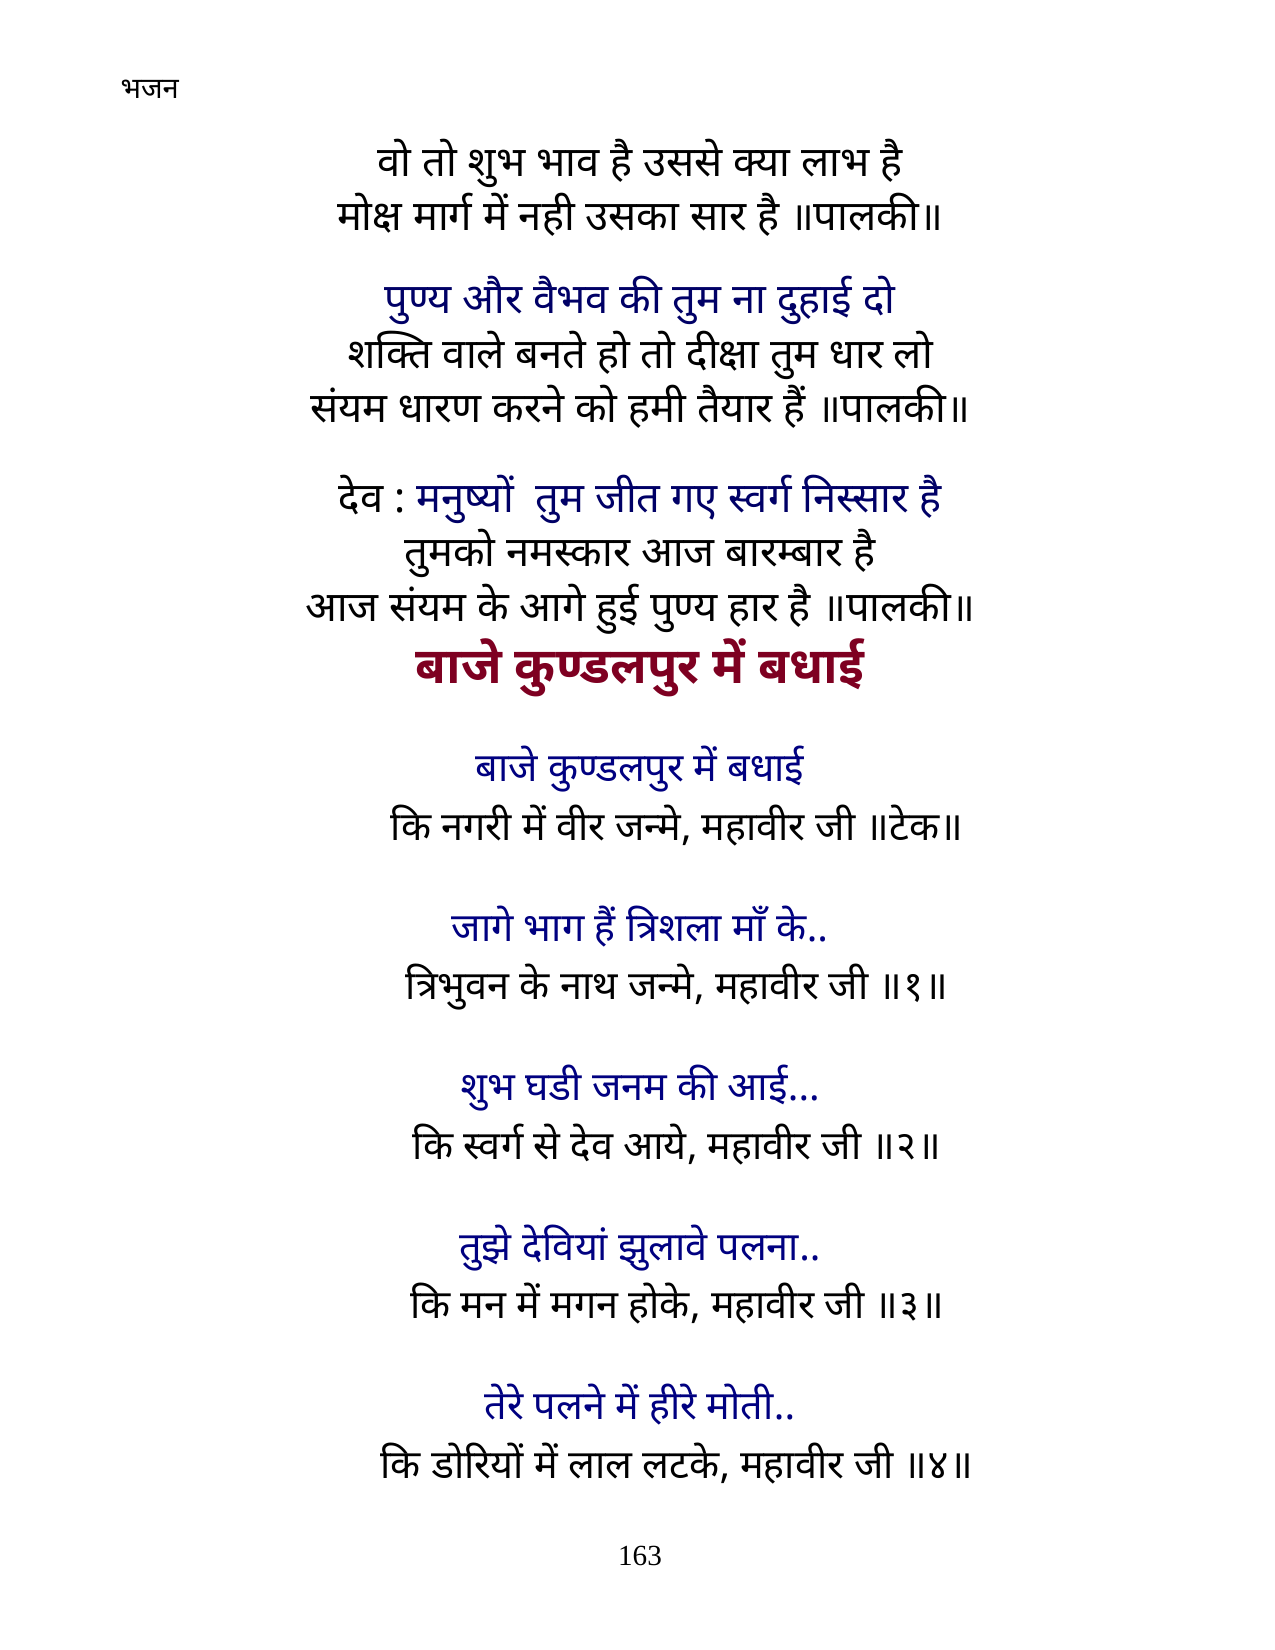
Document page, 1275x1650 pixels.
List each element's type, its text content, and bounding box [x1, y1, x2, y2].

text कि स्वर्ग से देव आये, महावीर जी ॥२॥ [83, 1117, 1196, 1175]
text शुभ घडी जनम की आई... [83, 1058, 1196, 1117]
text कि नगरी में वीर जन्मे, महावीर जी ॥टेक॥ [83, 798, 1196, 856]
text वो तो शुभ भाव है उससे क्या लाभ है [83, 139, 1196, 193]
text पुण्य और वैभव की तुम ना दुहाई दो [83, 276, 1196, 331]
text तेरे पलने में हीरे मोती.. [83, 1377, 1196, 1436]
text मोक्ष मार्ग में नही उसका सार है ॥पालकी॥ [83, 193, 1196, 248]
text त्रिभुवन के नाथ जन्मे, महावीर जी ॥१॥ [83, 957, 1196, 1016]
text कि मन में मगन होके, महावीर जी ॥३॥ [83, 1276, 1196, 1335]
text बाजे कुण्डलपुर में बधाई [83, 638, 1196, 703]
text जागे भाग हैं त्रिशला माँ के.. [83, 899, 1196, 957]
text शक्ति वाले बनते हो तो दीक्षा तुम धार लो [83, 331, 1196, 385]
text बाजे कुण्डलपुर में बधाई [83, 746, 1196, 798]
text तुझे देवियां झुलावे पलना.. [83, 1218, 1196, 1276]
text देव : मनुष्यों तुम जीत गए स्वर्ग निस्सार है [83, 468, 1196, 529]
text कि डोरियों में लाल लटके, महावीर जी ॥४॥ [83, 1436, 1196, 1494]
text तुमको नमस्कार आज बारम्बार है [83, 529, 1196, 584]
text आज संयम के आगे हुई पुण्य हार है ॥पालकी॥ [83, 584, 1196, 638]
text संयम धारण करने को हमी तैयार हैं ॥पालकी॥ [83, 385, 1196, 439]
